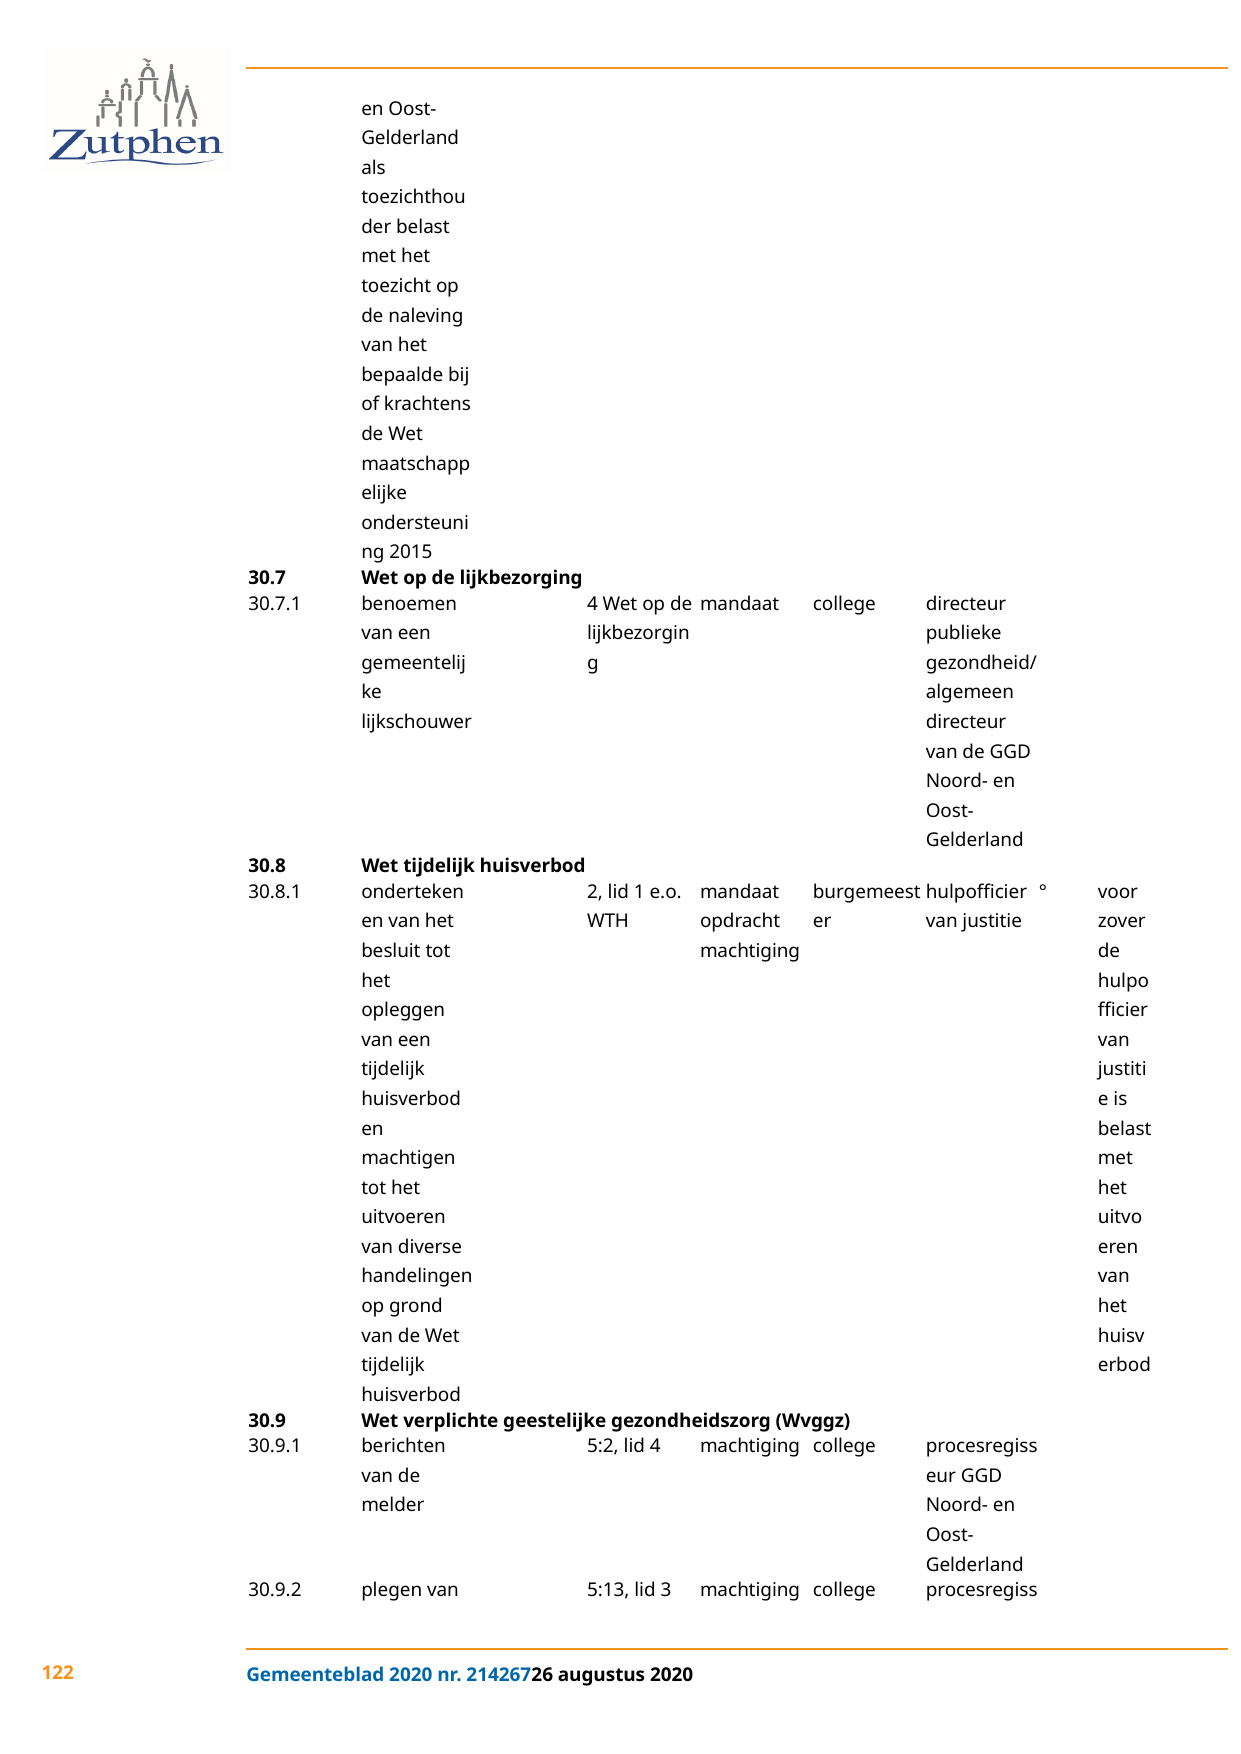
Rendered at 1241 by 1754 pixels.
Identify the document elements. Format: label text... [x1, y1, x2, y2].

table_cell directeur publieke gezondheid/ algemeen directeur van de GGD Noord- en Oost-Gelderland [926, 590, 1038, 852]
table_cell machtiging [700, 1577, 813, 1602]
table_cell voor zover de hulpofficier van justitie is belast met het uitvoeren van het huisverbod [1039, 878, 1152, 1407]
table_cell [700, 95, 813, 564]
table_cell Wet op de lijkbezorging [361, 564, 1152, 590]
table_cell college [813, 1577, 926, 1602]
table_cell [474, 878, 587, 1407]
picture [41, 47, 231, 172]
table_cell [474, 590, 587, 852]
table_cell hulpofficier van justitie [926, 878, 1038, 1407]
table_cell machtiging [700, 1433, 813, 1577]
table_cell 30.8 [248, 853, 361, 878]
table_cell [474, 95, 587, 564]
table_cell [474, 1433, 587, 1577]
table_cell procesregisseur GGD Noord- en Oost-Gelderland [926, 1433, 1038, 1577]
table_cell procesregiss [926, 1577, 1038, 1602]
table_cell 5:13, lid 3 [587, 1577, 700, 1602]
table_cell 4 Wet op de lijkbezorging [587, 590, 700, 852]
table_cell mandaat opdracht machtiging [700, 878, 813, 1407]
table_cell benoemen van een gemeentelijke lijkschouwer [361, 590, 474, 852]
table_cell 5:2, lid 4 [587, 1433, 700, 1577]
table_cell 30.9.2 [248, 1577, 361, 1602]
table_cell 30.9 [248, 1407, 361, 1432]
table_cell college [813, 1433, 926, 1577]
table_cell [1039, 1433, 1152, 1577]
table_cell plegen van [361, 1577, 474, 1602]
table_cell [248, 95, 361, 564]
table_cell Wet tijdelijk huisverbod [361, 853, 1152, 878]
table_cell 30.9.1 [248, 1433, 361, 1577]
table_cell 30.7 [248, 564, 361, 590]
table_cell [1039, 590, 1152, 852]
table_cell berichten van de melder [361, 1433, 474, 1577]
table_cell [1039, 1577, 1152, 1602]
table_cell [1039, 95, 1152, 564]
table_cell en Oost-Gelderland als toezichthouder belast met het toezicht op de naleving van het bepaalde bij of krachtens de Wet maatschappelijke ondersteuning 2015 [361, 95, 474, 564]
table_cell burgemeester [813, 878, 926, 1407]
table_cell [813, 95, 926, 564]
table_cell 2, lid 1 e.o. WTH [587, 878, 700, 1407]
table_cell [474, 1577, 587, 1602]
table_cell [926, 95, 1038, 564]
table_cell ondertekenen van het besluit tot het opleggen van een tijdelijk huisverbod en machtigen tot het uitvoeren van diverse handelingen op grond van de Wet tijdelijk huisverbod [361, 878, 474, 1407]
table_cell mandaat [700, 590, 813, 852]
table_cell Wet verplichte geestelijke gezondheidszorg (Wvggz) [361, 1407, 1152, 1432]
table_cell college [813, 590, 926, 852]
table_cell 30.8.1 [248, 878, 361, 1407]
table_cell 30.7.1 [248, 590, 361, 852]
table_cell [587, 95, 700, 564]
